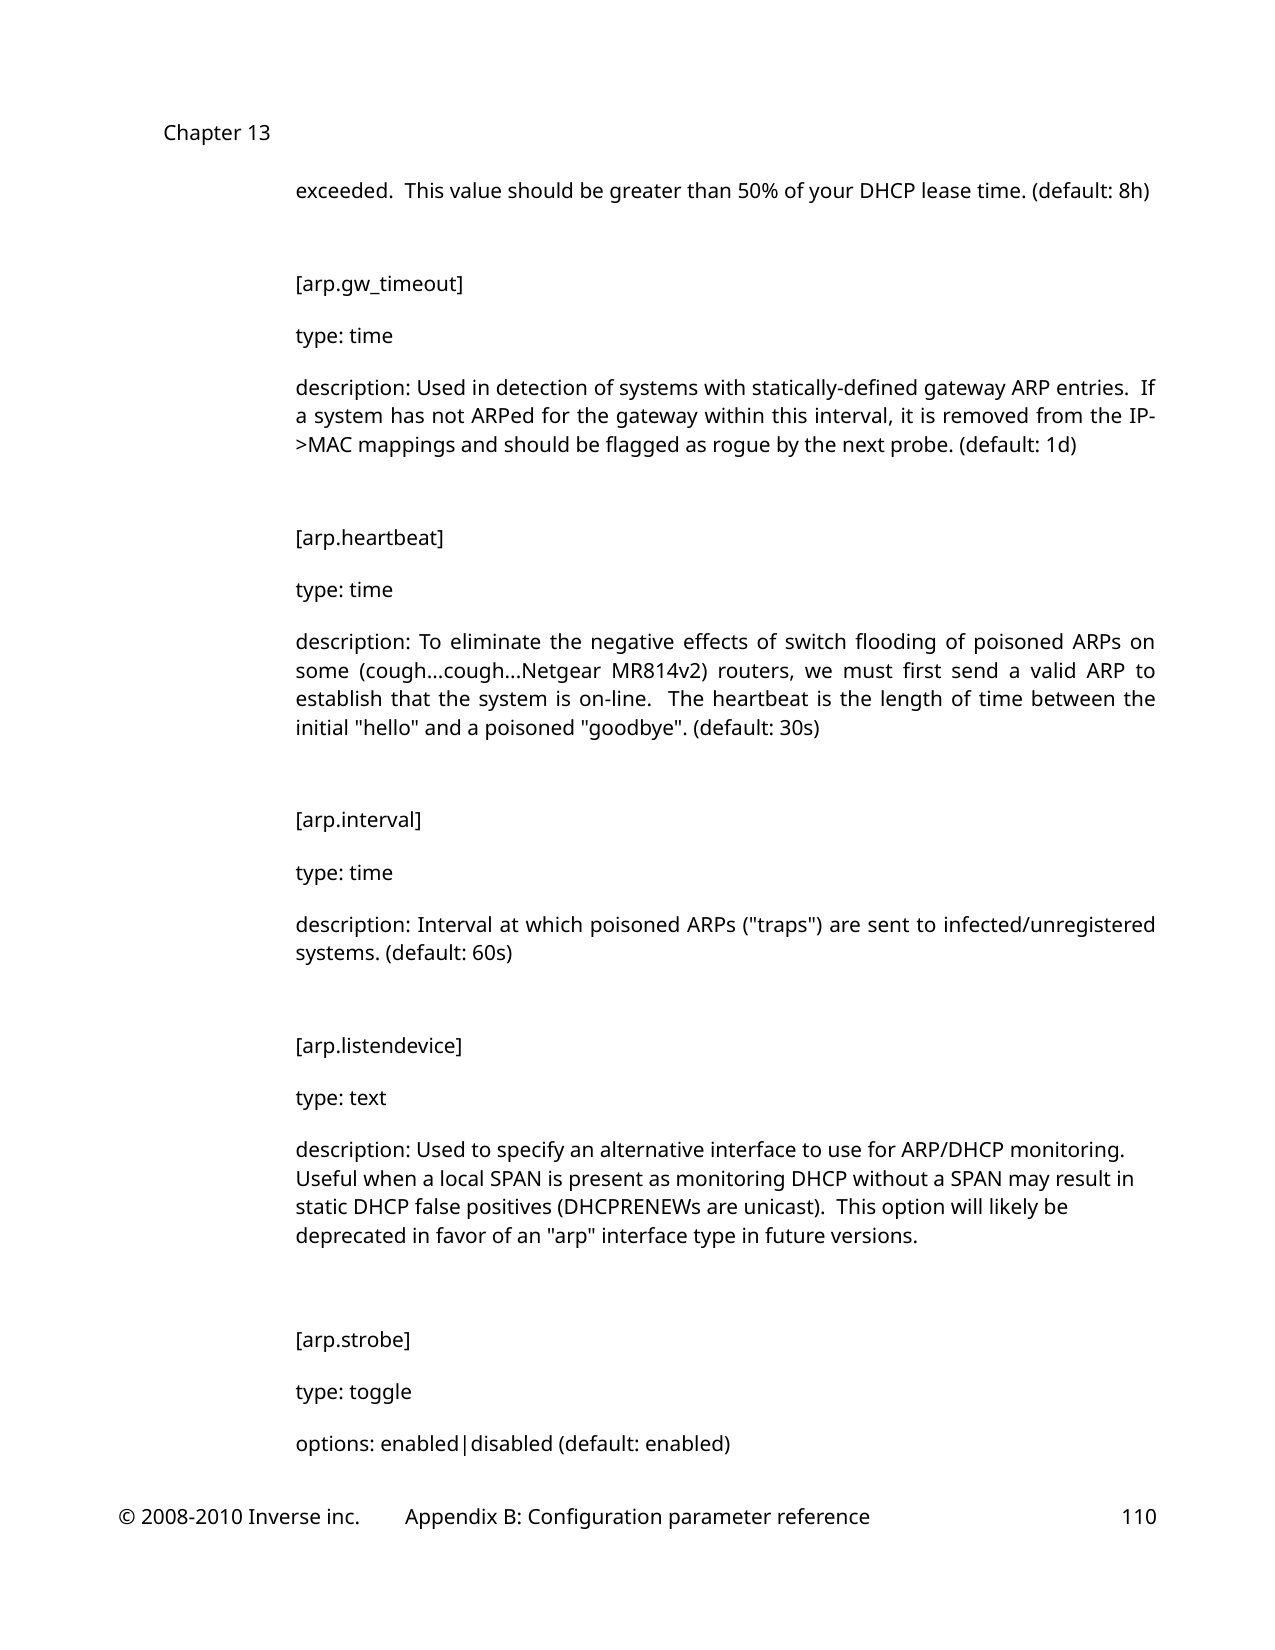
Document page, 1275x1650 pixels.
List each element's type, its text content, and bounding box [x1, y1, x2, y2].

text description: Interval at which poisoned ARPs ("traps") are sent to infected/unregistered systems. (default: 60s) [295, 910, 1157, 967]
text type: time [295, 321, 1157, 349]
text type: toggle [295, 1377, 1157, 1405]
text [arp.gw_timeout] [295, 269, 1157, 297]
text type: time [295, 575, 1157, 604]
text description: To eliminate the negative effects of switch flooding of poisoned ARPs on some (cough...cough...Netgear MR814v2) routers, we must first send a valid ARP to establish that the system is on-line. The heartbeat is the length of time between the initial "hello" and a poisoned "goodbye". (default: 30s) [295, 627, 1157, 741]
text [arp.heartbeat] [295, 523, 1157, 552]
text description: Used in detection of systems with statically-defined gateway ARP entries. If a system has not ARPed for the gateway within this interval, it is removed from the IP->MAC mappings and should be flagged as rogue by the next probe. (default: 1d) [295, 373, 1157, 458]
text [arp.strobe] [295, 1325, 1157, 1353]
text options: enabled|disabled (default: enabled) [295, 1429, 1157, 1457]
text type: text [295, 1083, 1157, 1112]
text exceeded. This value should be greater than 50% of your DHCP lease time. (default: 8h) [295, 176, 1157, 204]
text description: Used to specify an alternative interface to use for ARP/DHCP monitoring. Useful when a local SPAN is present as monitoring DHCP without a SPAN may result in static DHCP false positives (DHCPRENEWs are unicast). This option will likely be deprecated in favor of an "arp" interface type in future versions. [295, 1135, 1157, 1249]
text [arp.interval] [295, 806, 1157, 834]
text [arp.listendevice] [295, 1031, 1157, 1060]
text type: time [295, 858, 1157, 886]
